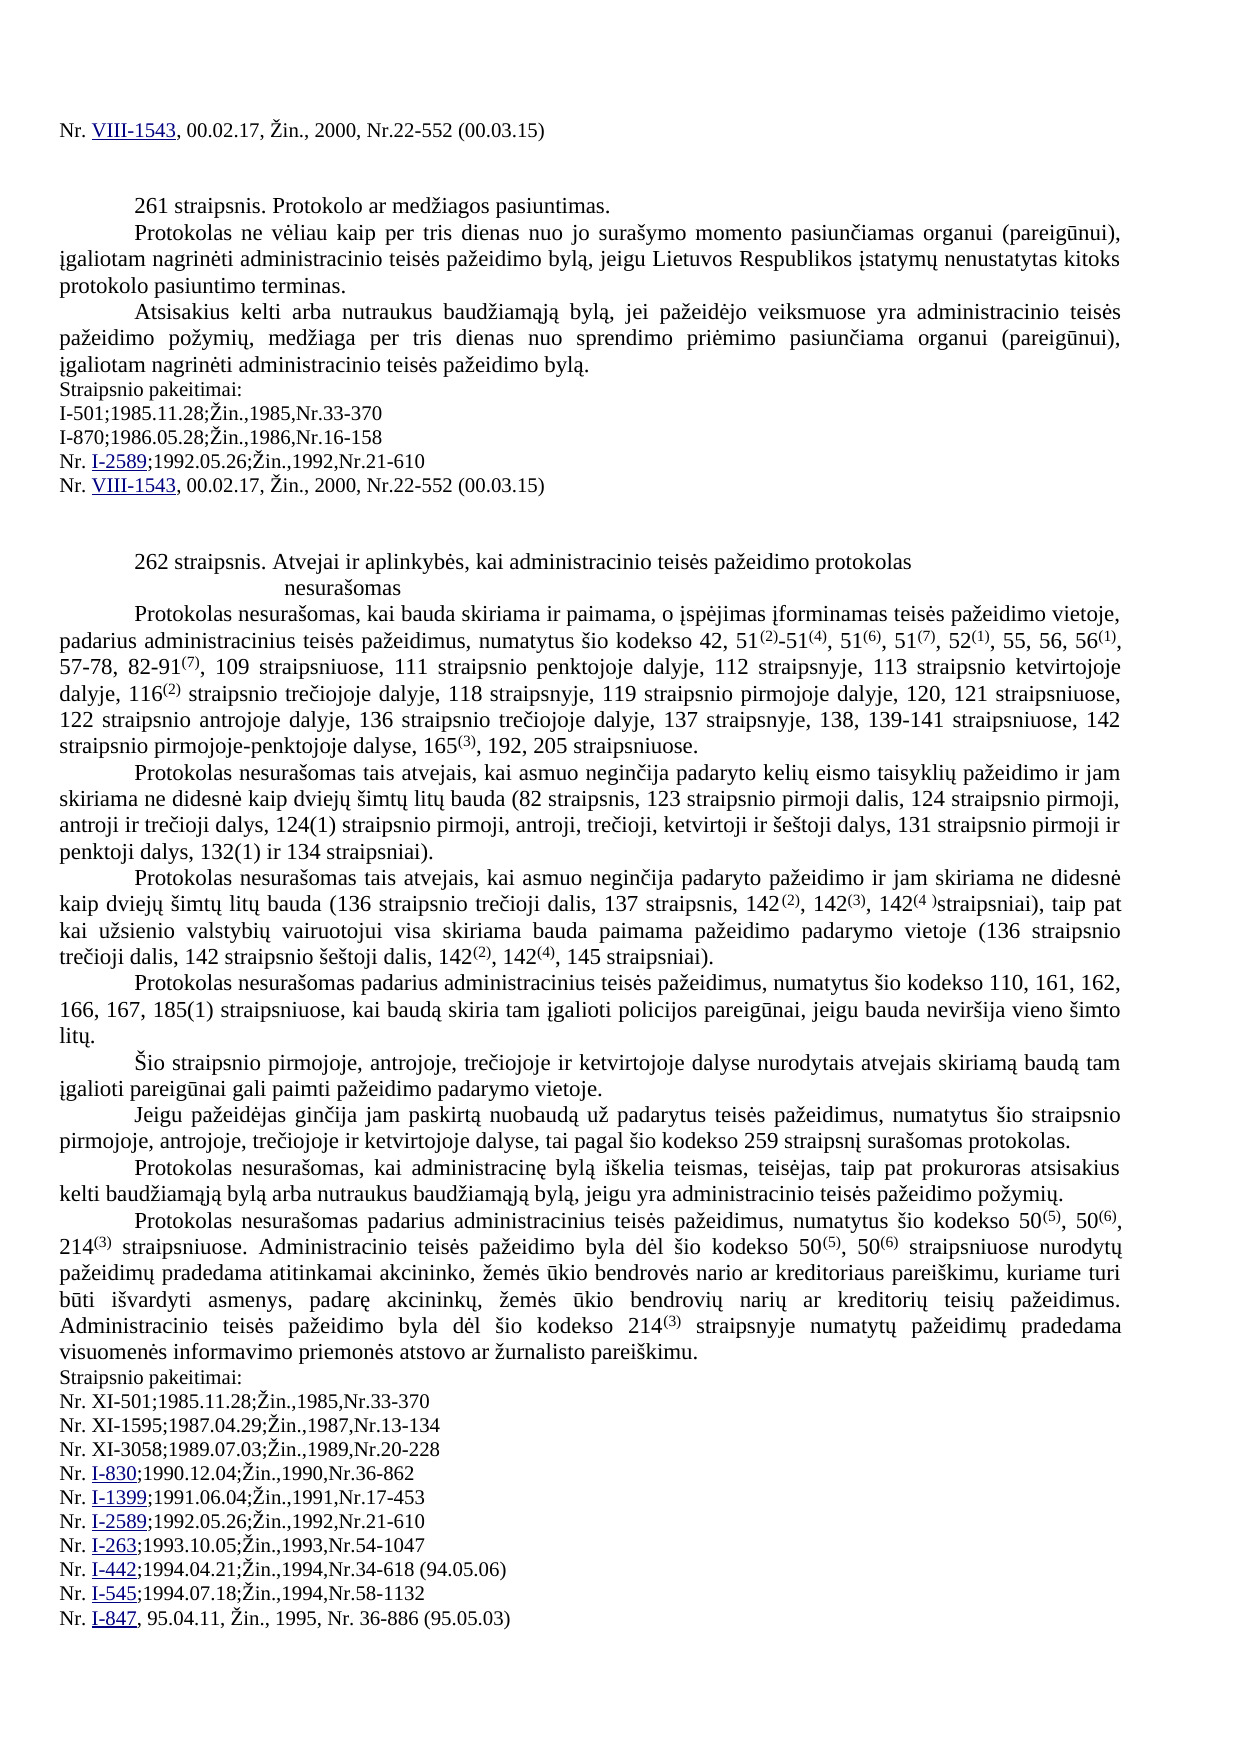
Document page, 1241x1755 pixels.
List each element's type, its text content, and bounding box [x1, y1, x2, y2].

text Straipsnio pakeitimai: [59, 1365, 1122, 1389]
text Nr. I-263;1993.10.05;Žin.,1993,Nr.54-1047 [59, 1533, 1122, 1557]
text Nr. VIII-1543, 00.02.17, Žin., 2000, Nr.22-552 (00.03.15) [59, 473, 1122, 497]
text nesurašomas [209, 574, 1122, 601]
text Jeigu pažeidėjas ginčija jam paskirtą nuobaudą už padarytus teisės pažeidimus, numatytus šio straipsnio pirmojoje, antrojoje, trečiojoje ir ketvirtojoje dalyse, tai pagal šio kodekso 259 straipsnį surašomas protokolas. [59, 1101, 1122, 1154]
text 262 straipsnis. Atvejai ir aplinkybės, kai administracinio teisės pažeidimo protokolas [59, 548, 1122, 574]
text I-870;1986.05.28;Žin.,1986,Nr.16-158 [59, 425, 1122, 449]
text Nr. XI-501;1985.11.28;Žin.,1985,Nr.33-370 [59, 1389, 1122, 1413]
text Nr. I-442;1994.04.21;Žin.,1994,Nr.34-618 (94.05.06) [59, 1557, 1122, 1581]
text Nr. VIII-1543, 00.02.17, Žin., 2000, Nr.22-552 (00.03.15) [59, 118, 1122, 142]
text Protokolas nesurašomas, kai bauda skiriama ir paimama, o įspėjimas įforminamas teisės pažeidimo vietoje, padarius administracinius teisės pažeidimus, numatytus šio kodekso 42, 51(2)-51(4), 51(6), 51(7), 52(1), 55, 56, 56(1), 57-78, 82-91(7), 109 straipsniuose, 111 straipsnio penktojoje dalyje, 112 straipsnyje, 113 straipsnio ketvirtojoje dalyje, 116(2) straipsnio trečiojoje dalyje, 118 straipsnyje, 119 straipsnio pirmojoje dalyje, 120, 121 straipsniuose, 122 straipsnio antrojoje dalyje, 136 straipsnio trečiojoje dalyje, 137 straipsnyje, 138, 139-141 straipsniuose, 142 straipsnio pirmojoje-penktojoje dalyse, 165(3), 192, 205 straipsniuose. [59, 601, 1122, 759]
text Straipsnio pakeitimai: [59, 377, 1122, 401]
text Protokolas nesurašomas padarius administracinius teisės pažeidimus, numatytus šio kodekso 50(5), 50(6), 214(3) straipsniuose. Administracinio teisės pažeidimo byla dėl šio kodekso 50(5), 50(6) straipsniuose nurodytų pažeidimų pradedama atitinkamai akcininko, žemės ūkio bendrovės nario ar kreditoriaus pareiškimu, kuriame turi būti išvardyti asmenys, padarę akcininkų, žemės ūkio bendrovių narių ar kreditorių teisių pažeidimus. Administracinio teisės pažeidimo byla dėl šio kodekso 214(3) straipsnyje numatytų pažeidimų pradedama visuomenės informavimo priemonės atstovo ar žurnalisto pareiškimu. [59, 1207, 1122, 1365]
text Nr. I-2589;1992.05.26;Žin.,1992,Nr.21-610 [59, 449, 1122, 473]
text Protokolas nesurašomas tais atvejais, kai asmuo neginčija padaryto kelių eismo taisyklių pažeidimo ir jam skiriama ne didesnė kaip dviejų šimtų litų bauda (82 straipsnis, 123 straipsnio pirmoji dalis, 124 straipsnio pirmoji, antroji ir trečioji dalys, 124(1) straipsnio pirmoji, antroji, trečioji, ketvirtoji ir šeštoji dalys, 131 straipsnio pirmoji ir penktoji dalys, 132(1) ir 134 straipsniai). [59, 759, 1122, 864]
text I-501;1985.11.28;Žin.,1985,Nr.33-370 [59, 401, 1122, 425]
text Nr. I-2589;1992.05.26;Žin.,1992,Nr.21-610 [59, 1509, 1122, 1533]
text Protokolas ne vėliau kaip per tris dienas nuo jo surašymo momento pasiunčiamas organui (pareigūnui), įgaliotam nagrinėti administracinio teisės pažeidimo bylą, jeigu Lietuvos Respublikos įstatymų nenustatytas kitoks protokolo pasiuntimo terminas. [59, 219, 1122, 298]
text Protokolas nesurašomas padarius administracinius teisės pažeidimus, numatytus šio kodekso 110, 161, 162, 166, 167, 185(1) straipsniuose, kai baudą skiria tam įgalioti policijos pareigūnai, jeigu bauda neviršija vieno šimto litų. [59, 969, 1122, 1048]
text Atsisakius kelti arba nutraukus baudžiamąją bylą, jei pažeidėjo veiksmuose yra administracinio teisės pažeidimo požymių, medžiaga per tris dienas nuo sprendimo priėmimo pasiunčiama organui (pareigūnui), įgaliotam nagrinėti administracinio teisės pažeidimo bylą. [59, 298, 1122, 377]
text Nr. XI-1595;1987.04.29;Žin.,1987,Nr.13-134 [59, 1413, 1122, 1437]
text Protokolas nesurašomas, kai administracinę bylą iškelia teismas, teisėjas, taip pat prokuroras atsisakius kelti baudžiamąją bylą arba nutraukus baudžiamąją bylą, jeigu yra administracinio teisės pažeidimo požymių. [59, 1154, 1122, 1207]
text Nr. I-830;1990.12.04;Žin.,1990,Nr.36-862 [59, 1461, 1122, 1485]
text Šio straipsnio pirmojoje, antrojoje, trečiojoje ir ketvirtojoje dalyse nurodytais atvejais skiriamą baudą tam įgalioti pareigūnai gali paimti pažeidimo padarymo vietoje. [59, 1048, 1122, 1101]
text Nr. I-1399;1991.06.04;Žin.,1991,Nr.17-453 [59, 1485, 1122, 1509]
text Nr. XI-3058;1989.07.03;Žin.,1989,Nr.20-228 [59, 1437, 1122, 1461]
text Protokolas nesurašomas tais atvejais, kai asmuo neginčija padaryto pažeidimo ir jam skiriama ne didesnė kaip dviejų šimtų litų bauda (136 straipsnio trečioji dalis, 137 straipsnis, 142(2), 142(3), 142(4 )straipsniai), taip pat kai užsienio valstybių vairuotojui visa skiriama bauda paimama pažeidimo padarymo vietoje (136 straipsnio trečioji dalis, 142 straipsnio šeštoji dalis, 142(2), 142(4), 145 straipsniai). [59, 864, 1122, 969]
text Nr. I-847, 95.04.11, Žin., 1995, Nr. 36-886 (95.05.03) [59, 1605, 1122, 1629]
text 261 straipsnis. Protokolo ar medžiagos pasiuntimas. [59, 193, 1122, 219]
text Nr. I-545;1994.07.18;Žin.,1994,Nr.58-1132 [59, 1581, 1122, 1605]
